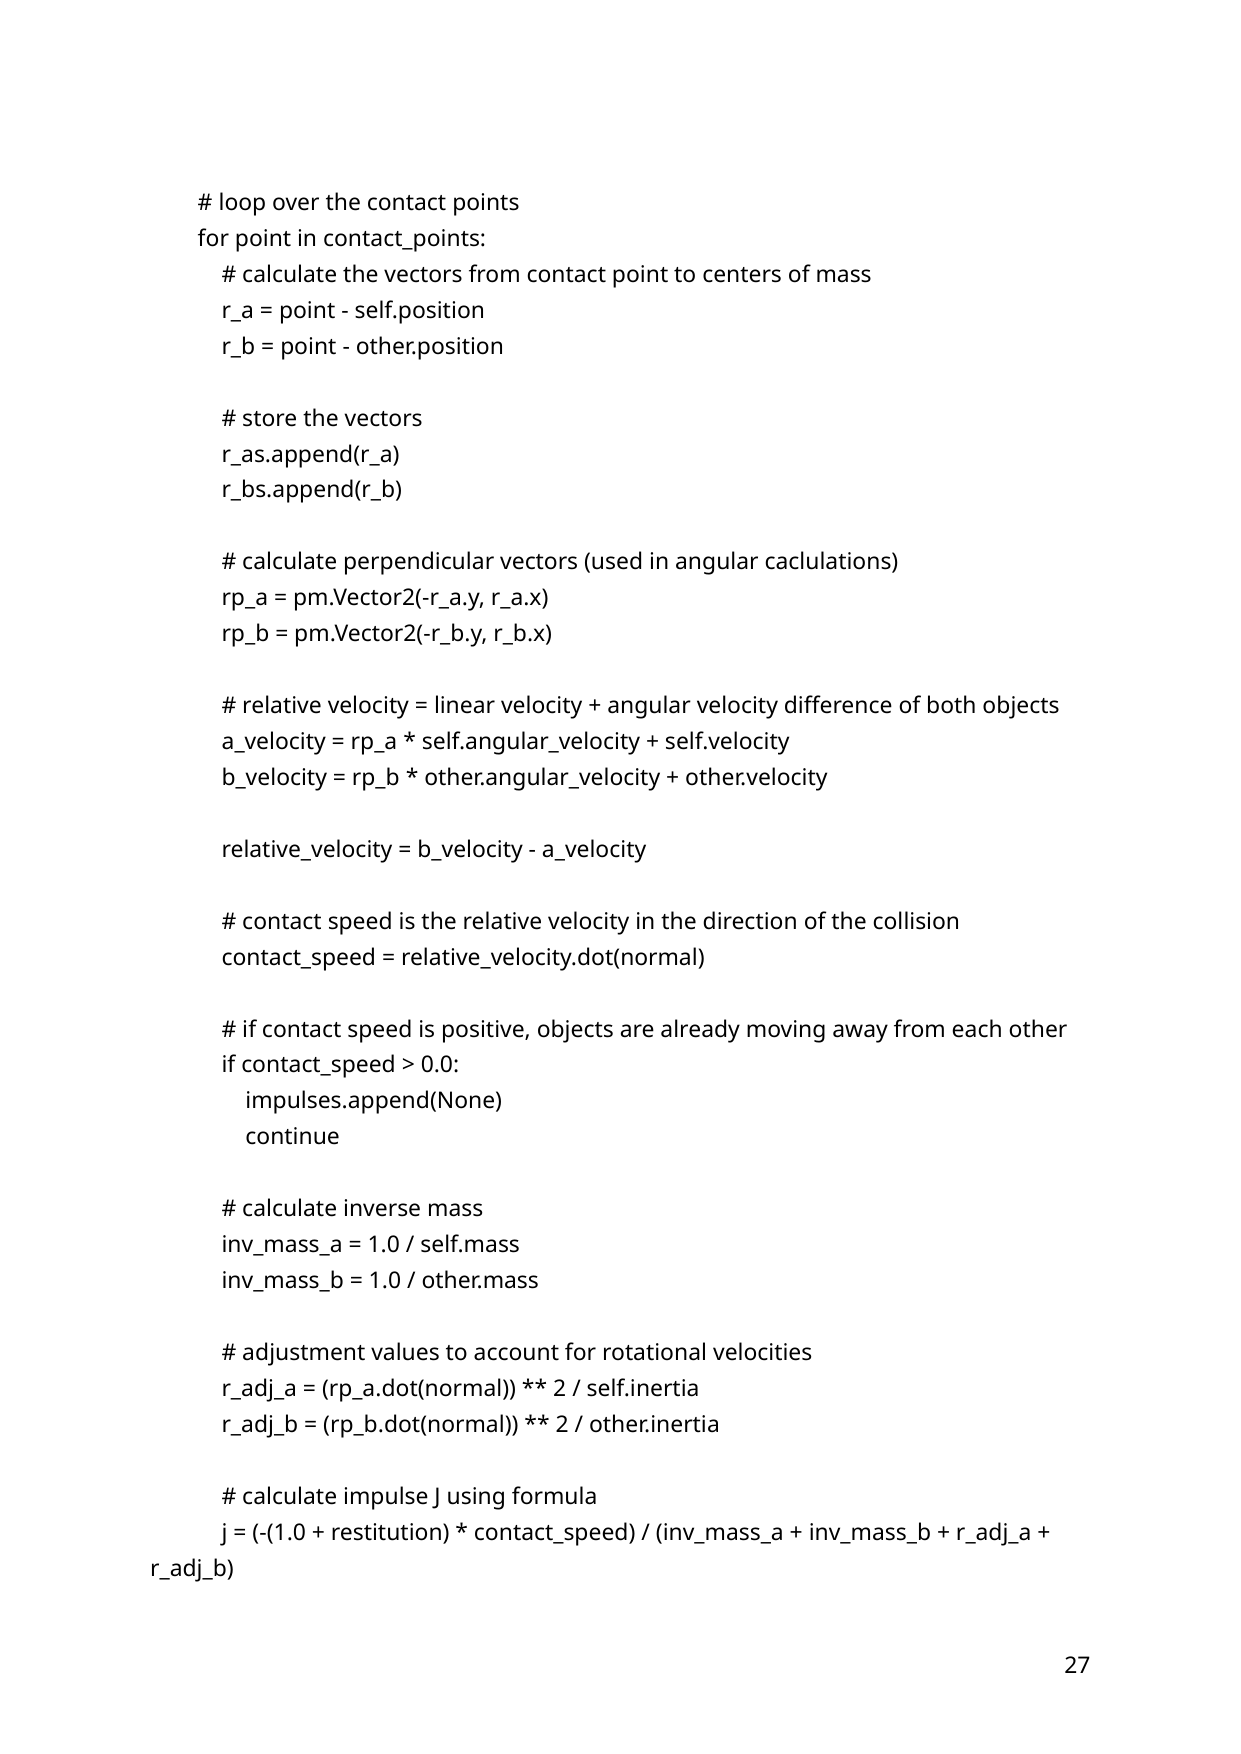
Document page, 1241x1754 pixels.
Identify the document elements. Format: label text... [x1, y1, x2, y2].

text rp_b = pm.Vector2(-r_b.y, r_b.x) [150, 617, 1090, 648]
text # calculate inverse mass [150, 1192, 1090, 1223]
text r_adj_b = (rp_b.dot(normal)) ** 2 / other.inertia [150, 1408, 1090, 1439]
text rp_a = pm.Vector2(-r_a.y, r_a.x) [150, 581, 1090, 612]
text # calculate perpendicular vectors (used in angular caclulations) [150, 545, 1090, 577]
text # loop over the contact points [150, 186, 1090, 217]
text # relative velocity = linear velocity + angular velocity difference of both objects [150, 689, 1090, 720]
text r_bs.append(r_b) [150, 473, 1090, 505]
text b_velocity = rp_b * other.angular_velocity + other.velocity [150, 761, 1090, 792]
text # store the vectors [150, 402, 1090, 433]
text inv_mass_a = 1.0 / self.mass [150, 1228, 1090, 1259]
text relative_velocity = b_velocity - a_velocity [150, 833, 1090, 864]
text if contact_speed > 0.0: [150, 1048, 1090, 1080]
text impulses.append(None) [150, 1084, 1090, 1116]
text continue [150, 1120, 1090, 1152]
text r_adj_a = (rp_a.dot(normal)) ** 2 / self.inertia [150, 1372, 1090, 1403]
text # if contact speed is positive, objects are already moving away from each other [150, 1012, 1090, 1044]
text j = (-(1.0 + restitution) * contact_speed) / (inv_mass_a + inv_mass_b + r_adj_a + r_adj_b) [150, 1516, 1090, 1583]
text inv_mass_b = 1.0 / other.mass [150, 1264, 1090, 1295]
text r_b = point - other.position [150, 330, 1090, 361]
text # contact speed is the relative velocity in the direction of the collision [150, 905, 1090, 936]
text # calculate impulse J using formula [150, 1480, 1090, 1511]
text r_as.append(r_a) [150, 437, 1090, 469]
text for point in contact_points: [150, 222, 1090, 253]
text # adjustment values to account for rotational velocities [150, 1336, 1090, 1367]
text a_velocity = rp_a * self.angular_velocity + self.velocity [150, 725, 1090, 756]
text # calculate the vectors from contact point to centers of mass [150, 258, 1090, 289]
text r_a = point - self.position [150, 294, 1090, 325]
text contact_speed = relative_velocity.dot(normal) [150, 941, 1090, 972]
